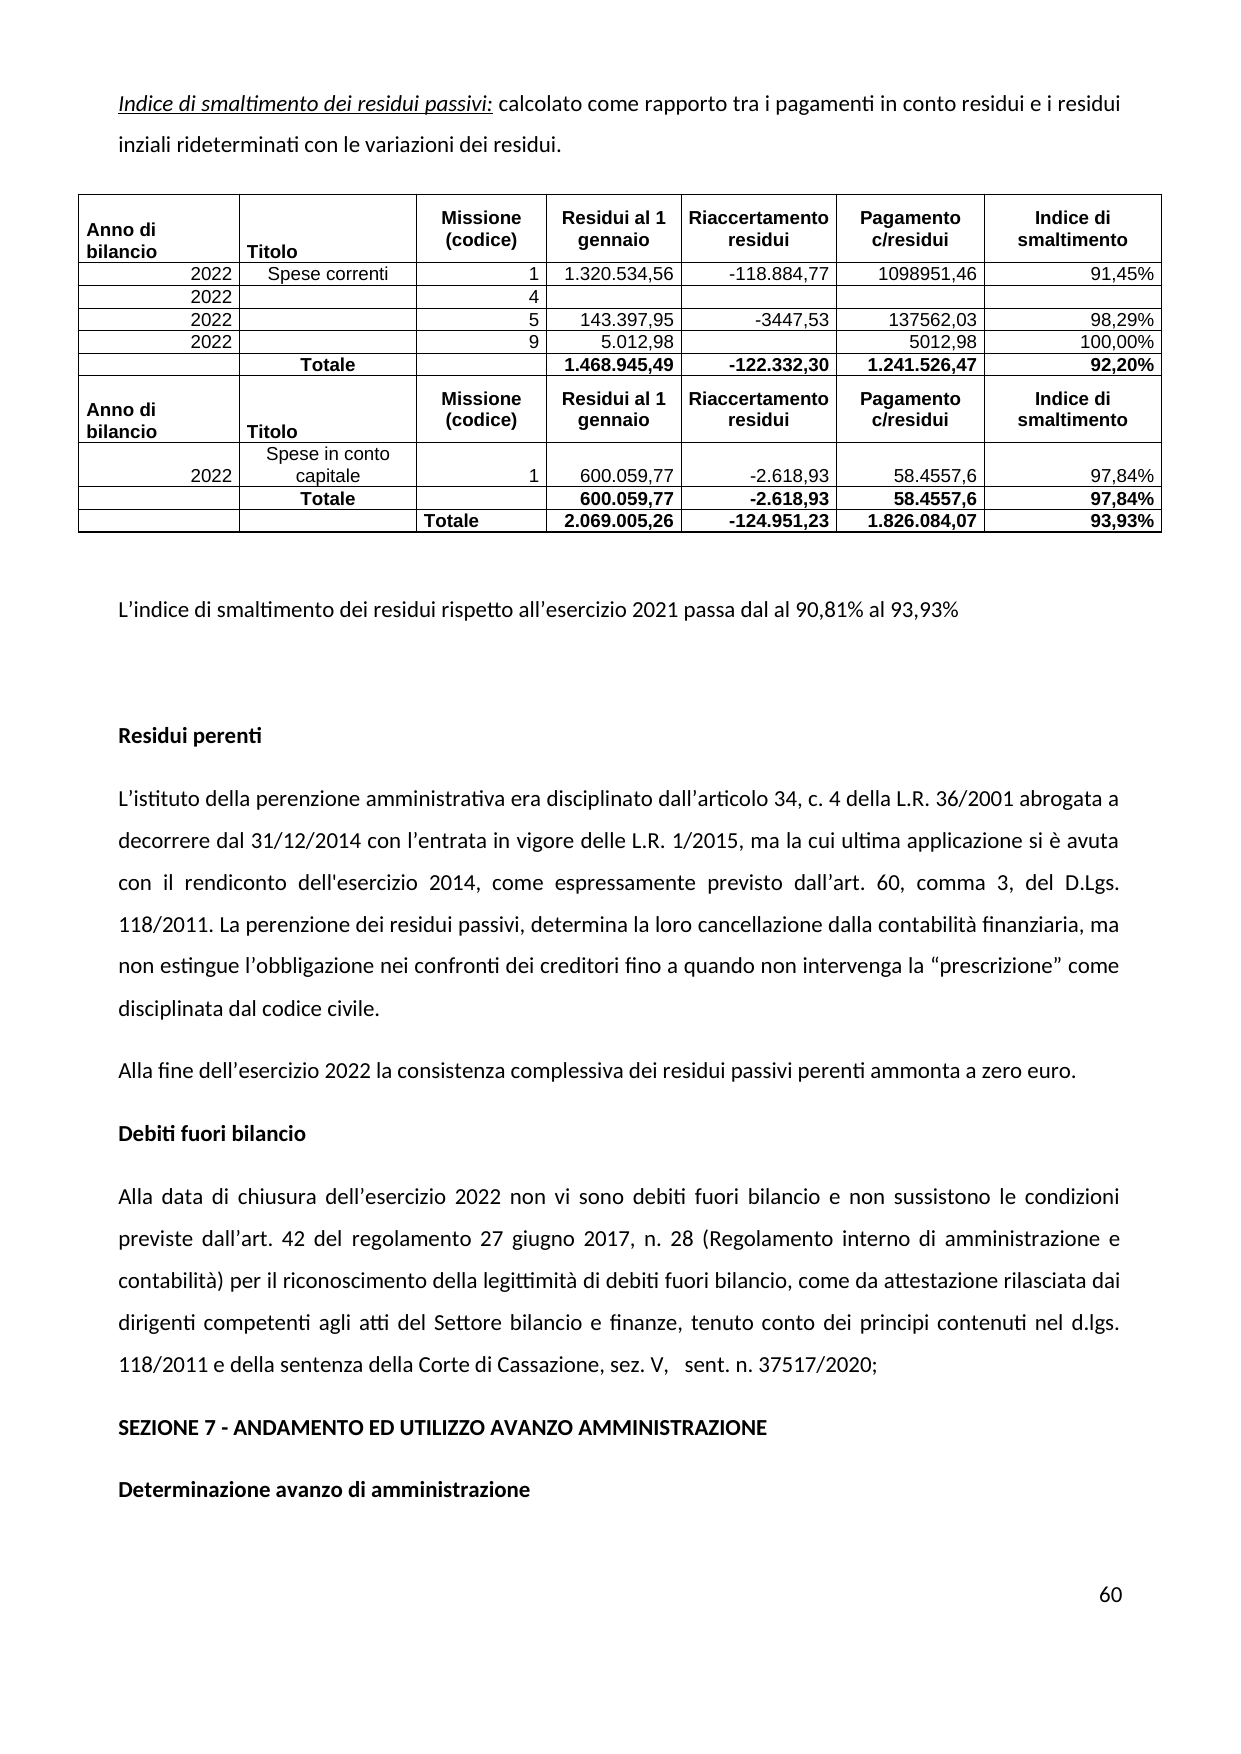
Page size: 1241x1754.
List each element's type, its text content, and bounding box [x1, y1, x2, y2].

table_cell 5012,98 [837, 331, 984, 353]
table_cell 58.4557,6 [837, 443, 984, 486]
table_cell -118.884,77 [682, 263, 836, 285]
text SEZIONE 7 - ANDAMENTO ED UTILIZZO AVANZO AMMINISTRAZIONE [118, 1413, 1122, 1441]
table_cell [79, 487, 239, 509]
table_cell 5.012,98 [547, 331, 681, 353]
table_header Anno di bilancio [79, 195, 239, 262]
table_cell 600.059,77 [547, 487, 681, 509]
table_cell Spese correnti [240, 263, 416, 285]
text Indice di smaltimento dei residui passivi: calcolato come rapporto tra i pagamenti in conto residui e i residui inziali rideterminati con le variazioni dei residui. [118, 89, 1122, 159]
table_cell [985, 286, 1161, 307]
table_cell 98,29% [985, 309, 1161, 330]
table_cell 1.320.534,56 [547, 263, 681, 285]
table_cell 1 [417, 443, 546, 486]
table_header Riaccertamento residui [682, 195, 836, 262]
table_cell 4 [417, 286, 546, 307]
table_cell 58.4557,6 [837, 487, 984, 509]
table_header Missione (codice) [417, 195, 546, 262]
table_cell -124.951,23 [682, 510, 836, 531]
table_cell 97,84% [985, 443, 1161, 486]
table_cell 91,45% [985, 263, 1161, 285]
table_cell [547, 286, 681, 307]
table_cell [79, 354, 239, 375]
table_cell -2.618,93 [682, 443, 836, 486]
table_cell 2022 [79, 443, 239, 486]
text L’istituto della perenzione amministrativa era disciplinato dall’articolo 34, c. 4 della L.R. 36/2001 abrogata a decorrere dal 31/12/2014 con l’entrata in vigore delle L.R. 1/2015, ma la cui ultima applicazione si è avuta con il rendiconto dell'esercizio 2014, come espressamente previsto dall’art. 60, comma 3, del D.Lgs. 118/2011. La perenzione dei residui passivi, determina la loro cancellazione dalla contabilità finanziaria, ma non estingue l’obbligazione nei confronti dei creditori fino a quando non intervenga la “prescrizione” come disciplinata dal codice civile. [118, 784, 1122, 1022]
table_cell [240, 286, 416, 307]
table_cell [79, 510, 239, 531]
table_header Titolo [240, 195, 416, 262]
table_cell 92,20% [985, 354, 1161, 375]
table_cell Titolo [240, 376, 416, 442]
table_cell Totale [417, 510, 546, 531]
table_cell [682, 331, 836, 353]
table_cell Spese in conto capitale [240, 443, 416, 486]
table_cell [240, 331, 416, 353]
table_cell Totale [240, 354, 416, 375]
table_cell 97,84% [985, 487, 1161, 509]
table_cell [682, 286, 836, 307]
table_cell 93,93% [985, 510, 1161, 531]
table_header Residui al 1 gennaio [547, 195, 681, 262]
text L’indice di smaltimento dei residui rispetto all’esercizio 2021 passa dal al 90,81% al 93,93% [118, 595, 1122, 623]
table_cell 9 [417, 331, 546, 353]
table_cell 1.241.526,47 [837, 354, 984, 375]
table_header Pagamento c/residui [837, 195, 984, 262]
table_cell 2022 [79, 309, 239, 330]
table_cell 1 [417, 263, 546, 285]
table_cell [240, 510, 416, 531]
text Residui perenti [118, 721, 1122, 749]
text Determinazione avanzo di amministrazione [118, 1476, 1122, 1504]
table_cell Residui al 1 gennaio [547, 376, 681, 442]
text Alla data di chiusura dell’esercizio 2022 non vi sono debiti fuori bilancio e non sussistono le condizioni previste dall’art. 42 del regolamento 27 giugno 2017, n. 28 (Regolamento interno di amministrazione e contabilità) per il riconoscimento della legittimità di debiti fuori bilancio, come da attestazione rilasciata dai dirigenti competenti agli atti del Settore bilancio e finanze, tenuto conto dei principi contenuti nel d.lgs. 118/2011 e della sentenza della Corte di Cassazione, sez. V, sent. n. 37517/2020; [118, 1182, 1122, 1378]
table_cell Pagamento c/residui [837, 376, 984, 442]
table_cell [417, 354, 546, 375]
table_cell 1.826.084,07 [837, 510, 984, 531]
table_cell 1.468.945,49 [547, 354, 681, 375]
table_cell 100,00% [985, 331, 1161, 353]
table_cell -3447,53 [682, 309, 836, 330]
table_cell 2022 [79, 331, 239, 353]
table_cell 2.069.005,26 [547, 510, 681, 531]
text Debiti fuori bilancio [118, 1119, 1122, 1147]
table_cell [417, 487, 546, 509]
table_cell 1098951,46 [837, 263, 984, 285]
table_cell 2022 [79, 286, 239, 307]
text Alla fine dell’esercizio 2022 la consistenza complessiva dei residui passivi perenti ammonta a zero euro. [118, 1056, 1122, 1084]
table_cell -2.618,93 [682, 487, 836, 509]
table_header Indice di smaltimento [985, 195, 1161, 262]
table_cell 143.397,95 [547, 309, 681, 330]
table_cell 5 [417, 309, 546, 330]
table_cell Indice di smaltimento [985, 376, 1161, 442]
table_cell 2022 [79, 263, 239, 285]
table_cell [837, 286, 984, 307]
table_cell 137562,03 [837, 309, 984, 330]
table_cell Missione (codice) [417, 376, 546, 442]
table_cell [240, 309, 416, 330]
table_cell Totale [240, 487, 416, 509]
table_cell Anno di bilancio [79, 376, 239, 442]
table_cell Riaccertamento residui [682, 376, 836, 442]
table_cell 600.059,77 [547, 443, 681, 486]
table_cell -122.332,30 [682, 354, 836, 375]
